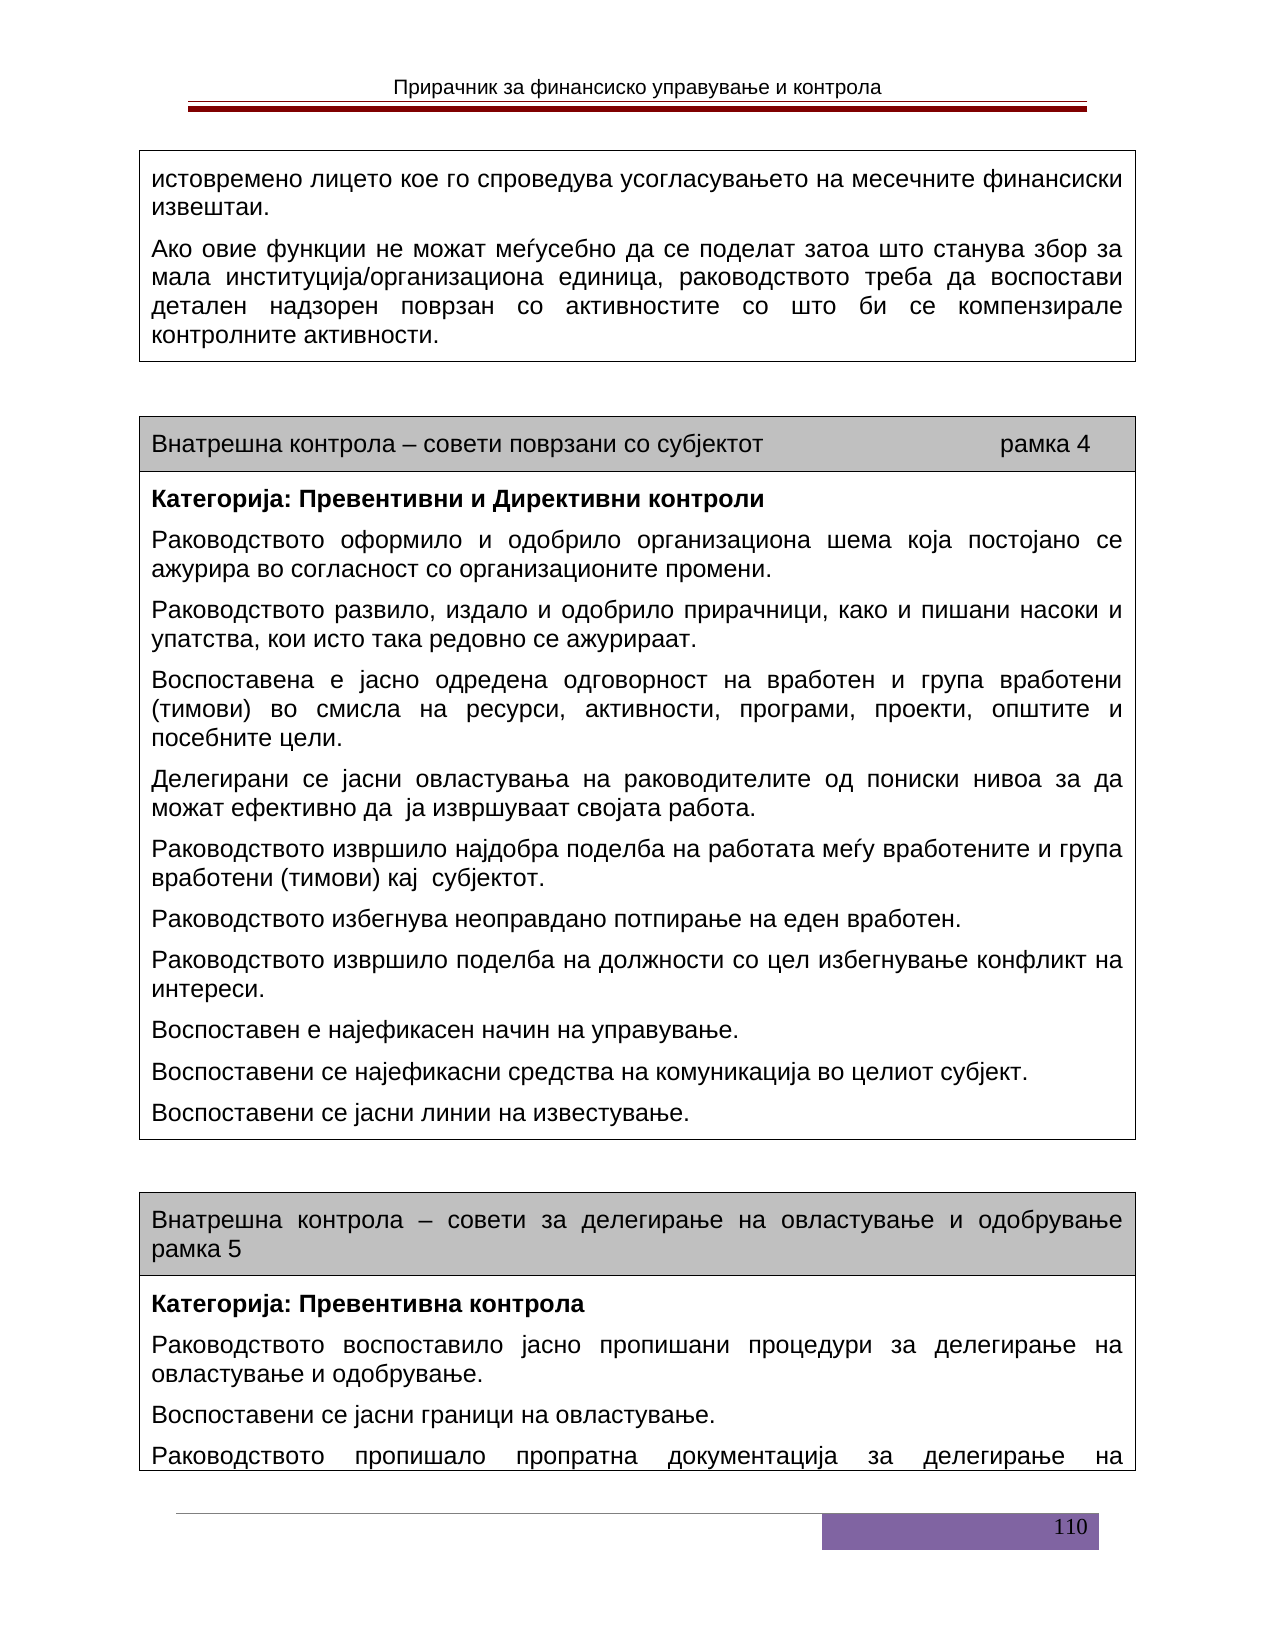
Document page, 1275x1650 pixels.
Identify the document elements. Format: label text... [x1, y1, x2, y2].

table_header Внатрешна контрола – совети поврзани со субјектот рамка 4 [140, 417, 1135, 471]
table_cell Категорија: Превентивни и Директивни контроли Раководството оформило и одобрило организациона шема која постојано се ажурира во согласност со организационите промени. Раководството развило, издало и одобрило прирачници, како и пишани насоки и упатства, кои исто така редовно се ажурираат. Воспоставена е јасно одредена одговорност на вработен и група вработени (тимови) во смисла на ресурси, активности, програми, проекти, општите и посебните цели. Делегирани се јасни овластувања на раководителите од пониски нивоа за да можат ефективно да ја извршуваат својата работа. Раководството извршило најдобра поделба на работата меѓу вработените и група вработени (тимови) кај субјектот. Раководството избегнува неоправдано потпирање на еден вработен. Раководството извршило поделба на должности со цел избегнување конфликт на интереси. Воспоставен е најефикасен начин на управување. Воспоставени се најефикасни средства на комуникација во целиот субјект. Воспоставени се јасни линии на известување. [140, 472, 1135, 1139]
table_header Внатрешна контрола – совети за делегирање на овластување и одобрување рамка 5 [140, 1193, 1135, 1275]
table_cell Категорија: Превентивна контрола Раководството воспоставило јасно пропишани процедури за делегирање на овластување и одобрување. Воспоставени се јасни граници на овластување. Раководството пропишало пропратна документација за делегирање на [140, 1276, 1135, 1470]
table_cell истовремено лицето кое го спроведува усогласувањето на месечните финансиски извештаи. Ако овие функции не можат меѓусебно да се поделат затоа што станува збор за мала институција/организациона единица, раководството треба да воспостави детален надзорен поврзан со активностите со што би се компензирале контролните активности. [140, 151, 1135, 361]
